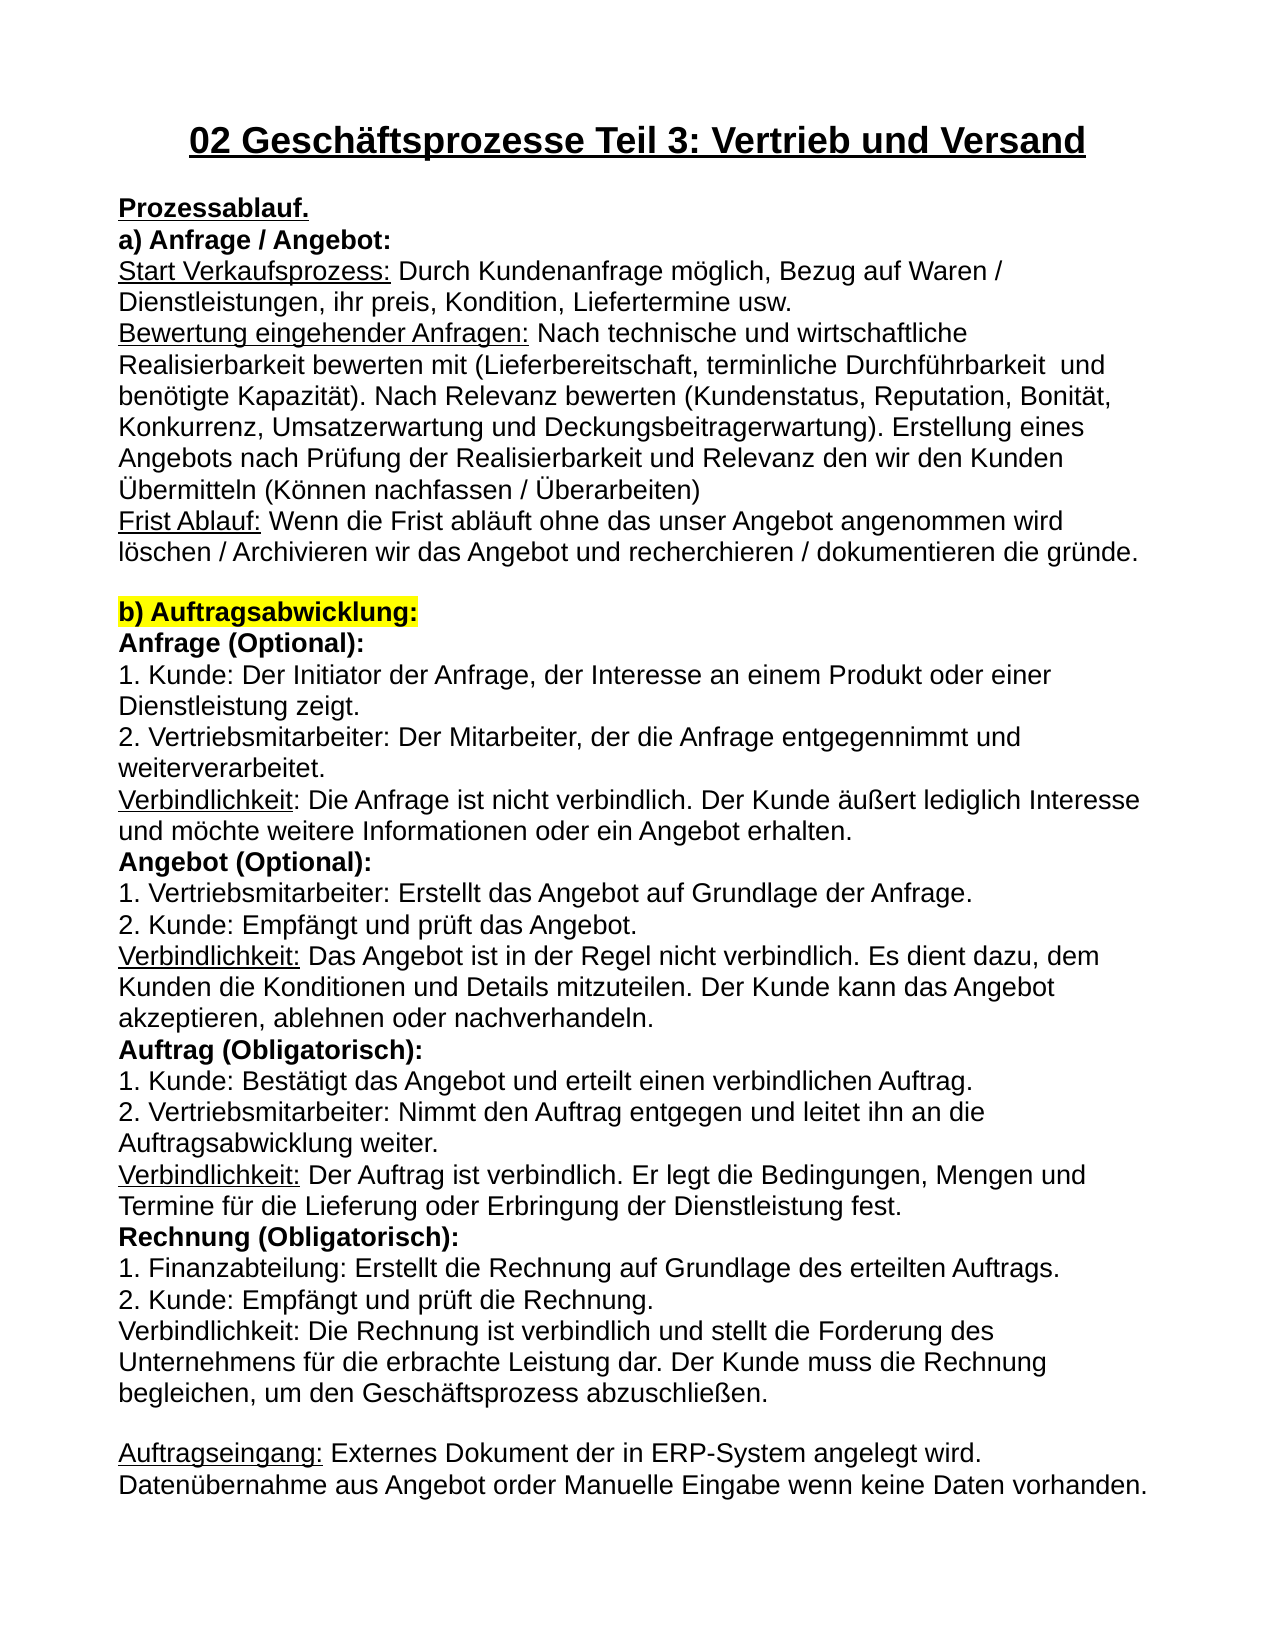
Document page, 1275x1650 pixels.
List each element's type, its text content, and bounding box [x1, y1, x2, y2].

text Start Verkaufsprozess: Durch Kundenanfrage möglich, Bezug auf Waren / Dienstleistungen, ihr preis, Kondition, Liefertermine usw. [118, 255, 1157, 317]
text Frist Ablauf: Wenn die Frist abläuft ohne das unser Angebot angenommen wird löschen / Archivieren wir das Angebot und recherchieren / dokumentieren die gründe. [118, 505, 1157, 567]
text Auftrag (Obligatorisch): [118, 1034, 1157, 1065]
text 2. Kunde: Empfängt und prüft das Angebot. [118, 909, 1157, 940]
text 02 Geschäftsprozesse Teil 3: Vertrieb und Versand [118, 118, 1157, 161]
text Angebot (Optional): [118, 846, 1157, 877]
text 1. Kunde: Der Initiator der Anfrage, der Interesse an einem Produkt oder einer Dienstleistung zeigt. [118, 659, 1157, 721]
text 2. Vertriebsmitarbeiter: Nimmt den Auftrag entgegen und leitet ihn an die Auftragsabwicklung weiter. [118, 1096, 1157, 1159]
text Auftragseingang: Externes Dokument der in ERP-System angelegt wird. Datenübernahme aus Angebot order Manuelle Eingabe wenn keine Daten vorhanden. [118, 1437, 1157, 1500]
text 2. Vertriebsmitarbeiter: Der Mitarbeiter, der die Anfrage entgegennimmt und weiterverarbeitet. [118, 721, 1157, 784]
text b) Auftragsabwicklung: [118, 596, 1157, 627]
text 1. Finanzabteilung: Erstellt die Rechnung auf Grundlage des erteilten Auftrags. [118, 1252, 1157, 1284]
text Bewertung eingehender Anfragen: Nach technische und wirtschaftliche Realisierbarkeit bewerten mit (Lieferbereitschaft, terminliche Durchführbarkeit und benötigte Kapazität). Nach Relevanz bewerten (Kundenstatus, Reputation, Bonität, Konkurrenz, Umsatzerwartung und Deckungsbeitragerwartung). Erstellung eines Angebots nach Prüfung der Realisierbarkeit und Relevanz den wir den Kunden Übermitteln (Können nachfassen / Überarbeiten) [118, 317, 1157, 505]
text 1. Kunde: Bestätigt das Angebot und erteilt einen verbindlichen Auftrag. [118, 1065, 1157, 1096]
text Verbindlichkeit: Die Rechnung ist verbindlich und stellt die Forderung des Unternehmens für die erbrachte Leistung dar. Der Kunde muss die Rechnung begleichen, um den Geschäftsprozess abzuschließen. [118, 1315, 1157, 1409]
text Verbindlichkeit: Der Auftrag ist verbindlich. Er legt die Bedingungen, Mengen und Termine für die Lieferung oder Erbringung der Dienstleistung fest. [118, 1159, 1157, 1221]
text a) Anfrage / Angebot: [118, 224, 1157, 255]
text Anfrage (Optional): [118, 627, 1157, 659]
text Verbindlichkeit: Die Anfrage ist nicht verbindlich. Der Kunde äußert lediglich Interesse und möchte weitere Informationen oder ein Angebot erhalten. [118, 784, 1157, 846]
text Rechnung (Obligatorisch): [118, 1221, 1157, 1252]
text 1. Vertriebsmitarbeiter: Erstellt das Angebot auf Grundlage der Anfrage. [118, 877, 1157, 909]
text Prozessablauf. [118, 192, 1157, 224]
text Verbindlichkeit: Das Angebot ist in der Regel nicht verbindlich. Es dient dazu, dem Kunden die Konditionen und Details mitzuteilen. Der Kunde kann das Angebot akzeptieren, ablehnen oder nachverhandeln. [118, 940, 1157, 1034]
text 2. Kunde: Empfängt und prüft die Rechnung. [118, 1284, 1157, 1315]
